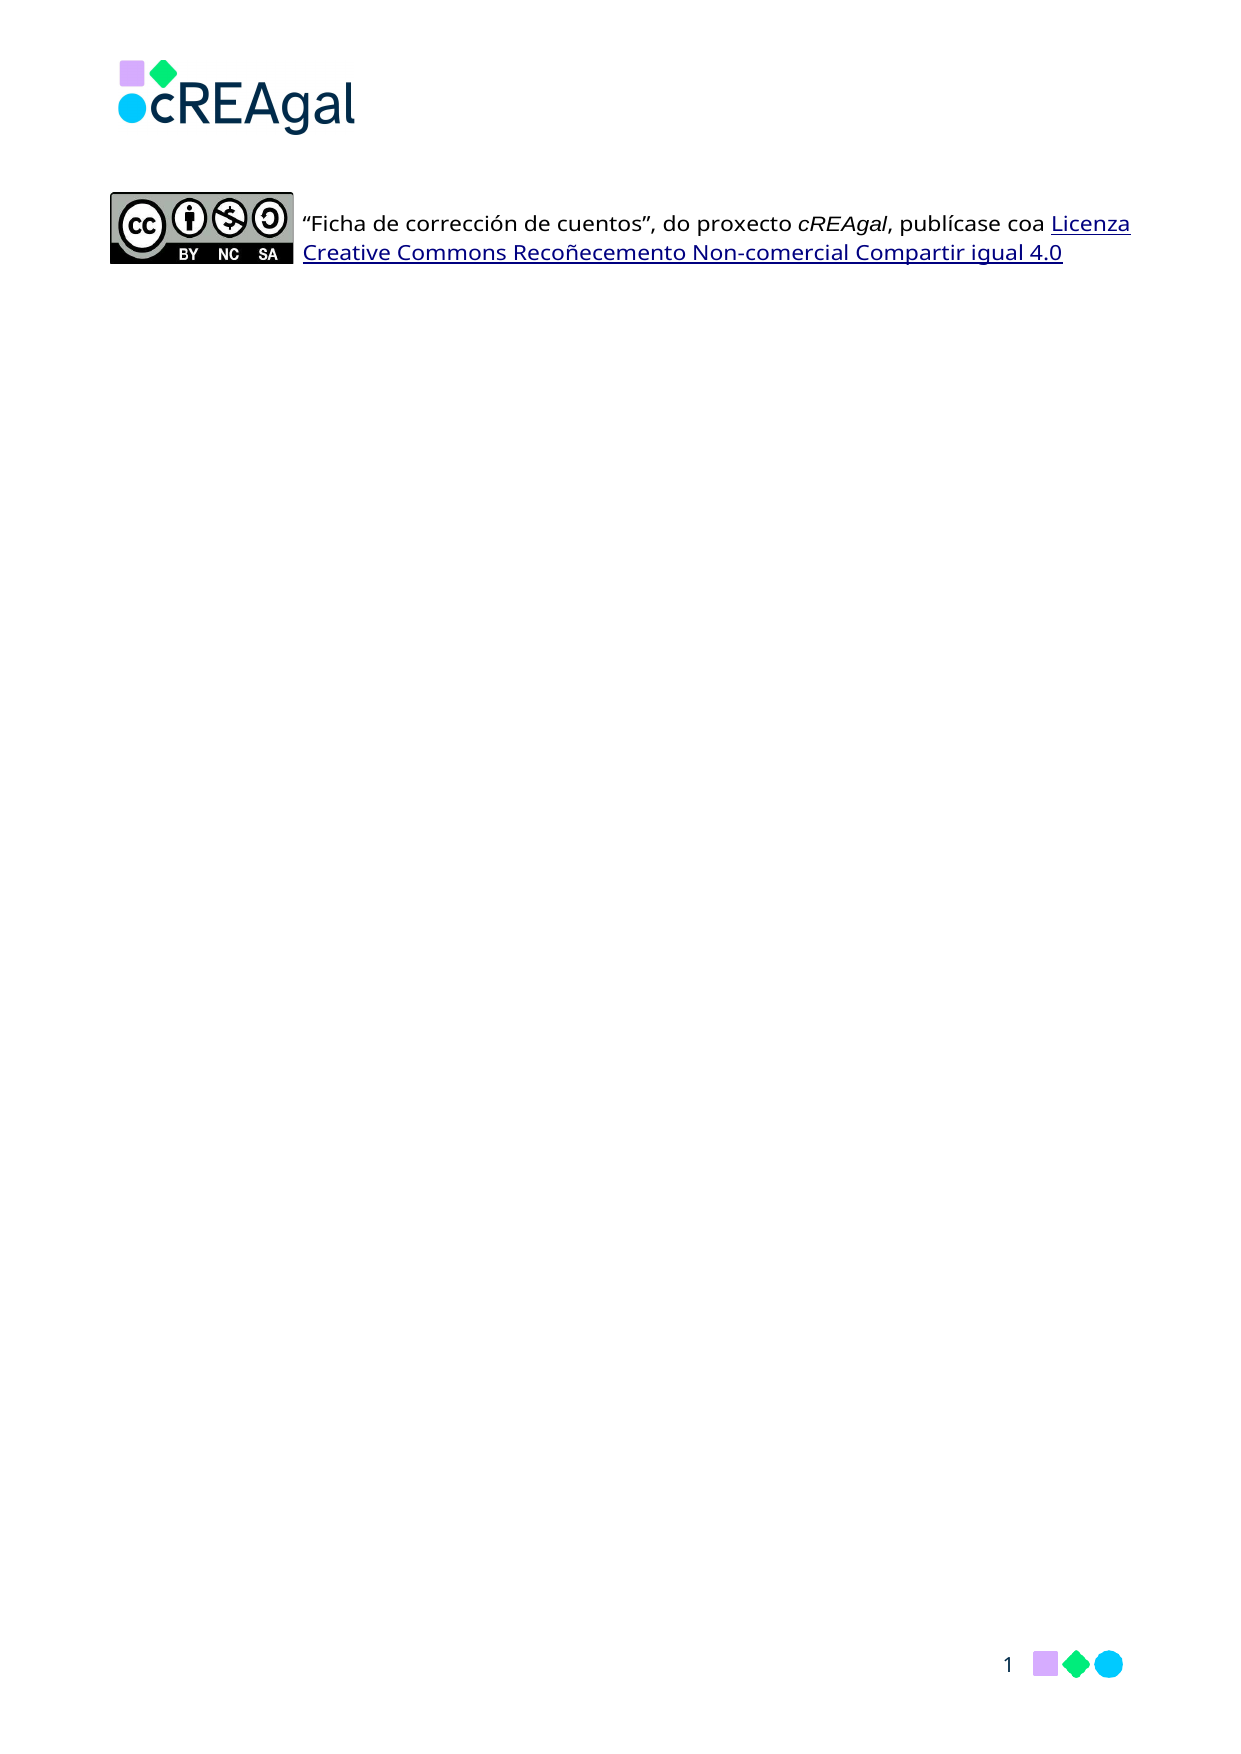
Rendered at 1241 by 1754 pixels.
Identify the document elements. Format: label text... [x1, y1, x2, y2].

picture [118, 60, 355, 135]
picture [110, 192, 294, 264]
picture [1094, 1650, 1104, 1659]
picture [1094, 1670, 1102, 1678]
text “Ficha de corrección de cuentos”, do proxecto cREAgal, publícase coa Licenza Creative Commons Recoñecemento Non-comercial Compartir igual 4.0 [302, 209, 1134, 266]
picture [1062, 1650, 1090, 1678]
picture [1114, 1650, 1123, 1657]
picture [1116, 1671, 1123, 1678]
picture [1033, 1651, 1058, 1676]
